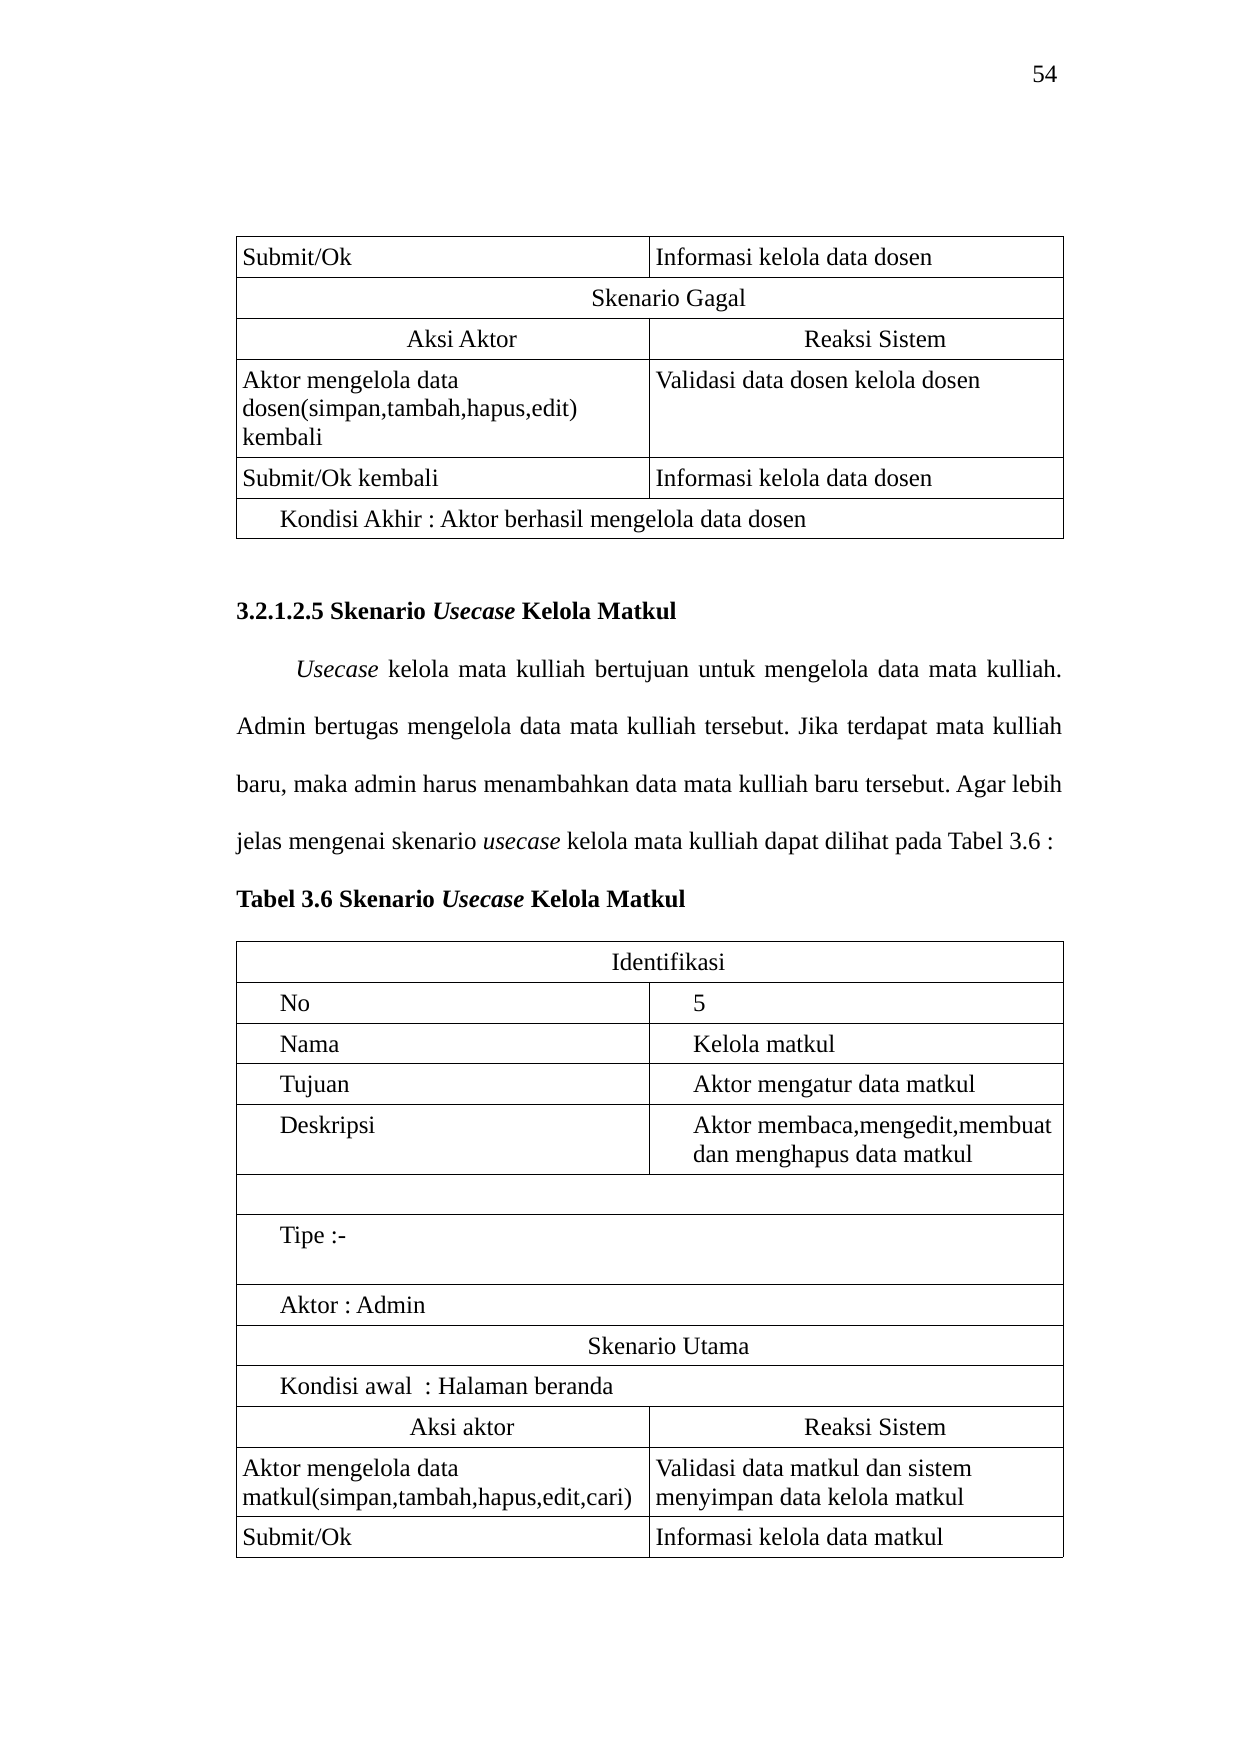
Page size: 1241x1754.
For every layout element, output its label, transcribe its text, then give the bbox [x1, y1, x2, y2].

table_cell Skenario Utama [237, 1326, 1063, 1365]
table_cell Reaksi Sistem [650, 319, 1063, 358]
table_cell Informasi kelola data dosen [650, 458, 1063, 497]
table_cell Aktor mengelola data matkul(simpan,tambah,hapus,edit,cari) [237, 1448, 649, 1516]
table_cell Aktor mengatur data matkul [650, 1064, 1063, 1104]
table_cell Informasi kelola data matkul [650, 1517, 1063, 1557]
table_cell Reaksi Sistem [650, 1407, 1063, 1447]
table_cell Aktor mengelola data dosen(simpan,tambah,hapus,edit) kembali [237, 360, 649, 457]
table_cell Tujuan [237, 1064, 649, 1104]
table_cell No [237, 983, 649, 1023]
table_cell Aksi aktor [237, 1407, 649, 1447]
table_cell Submit/Ok [237, 237, 649, 277]
table_cell Nama [237, 1024, 649, 1063]
table_cell Validasi data matkul dan sistem menyimpan data kelola matkul [650, 1448, 1063, 1516]
table_cell Kondisi Akhir : Aktor berhasil mengelola data dosen [237, 499, 1063, 538]
table_cell Submit/Ok [237, 1517, 649, 1557]
table_cell Deskripsi [237, 1105, 649, 1173]
table_cell Aktor membaca,mengedit,membuat dan menghapus data matkul [650, 1105, 1063, 1173]
table_cell Informasi kelola data dosen [650, 237, 1063, 277]
subtitle 3.2.1.2.5 Skenario Usecase Kelola Matkul [236, 596, 1063, 625]
table_cell [237, 1175, 1063, 1214]
table_header Identifikasi [237, 942, 1063, 982]
table_cell Validasi data dosen kelola dosen [650, 360, 1063, 457]
table_cell Aksi Aktor [237, 319, 649, 358]
table_cell Submit/Ok kembali [237, 458, 649, 497]
table_cell Kelola matkul [650, 1024, 1063, 1063]
table_cell Tipe :- [237, 1215, 1063, 1284]
text Tabel 3.6 Skenario Usecase Kelola Matkul [236, 884, 1063, 912]
table_cell 5 [650, 983, 1063, 1023]
text Usecase kelola mata kulliah bertujuan untuk mengelola data mata kulliah. Admin bertugas mengelola data mata kulliah tersebut. Jika terdapat mata kulliah baru, maka admin harus menambahkan data mata kulliah baru tersebut. Agar lebih jelas mengenai skenario usecase kelola mata kulliah dapat dilihat pada Tabel 3.6 : [236, 654, 1063, 855]
table_cell Skenario Gagal [237, 278, 1063, 318]
table_cell Aktor : Admin [237, 1285, 1063, 1324]
table_cell Kondisi awal : Halaman beranda [237, 1366, 1063, 1406]
